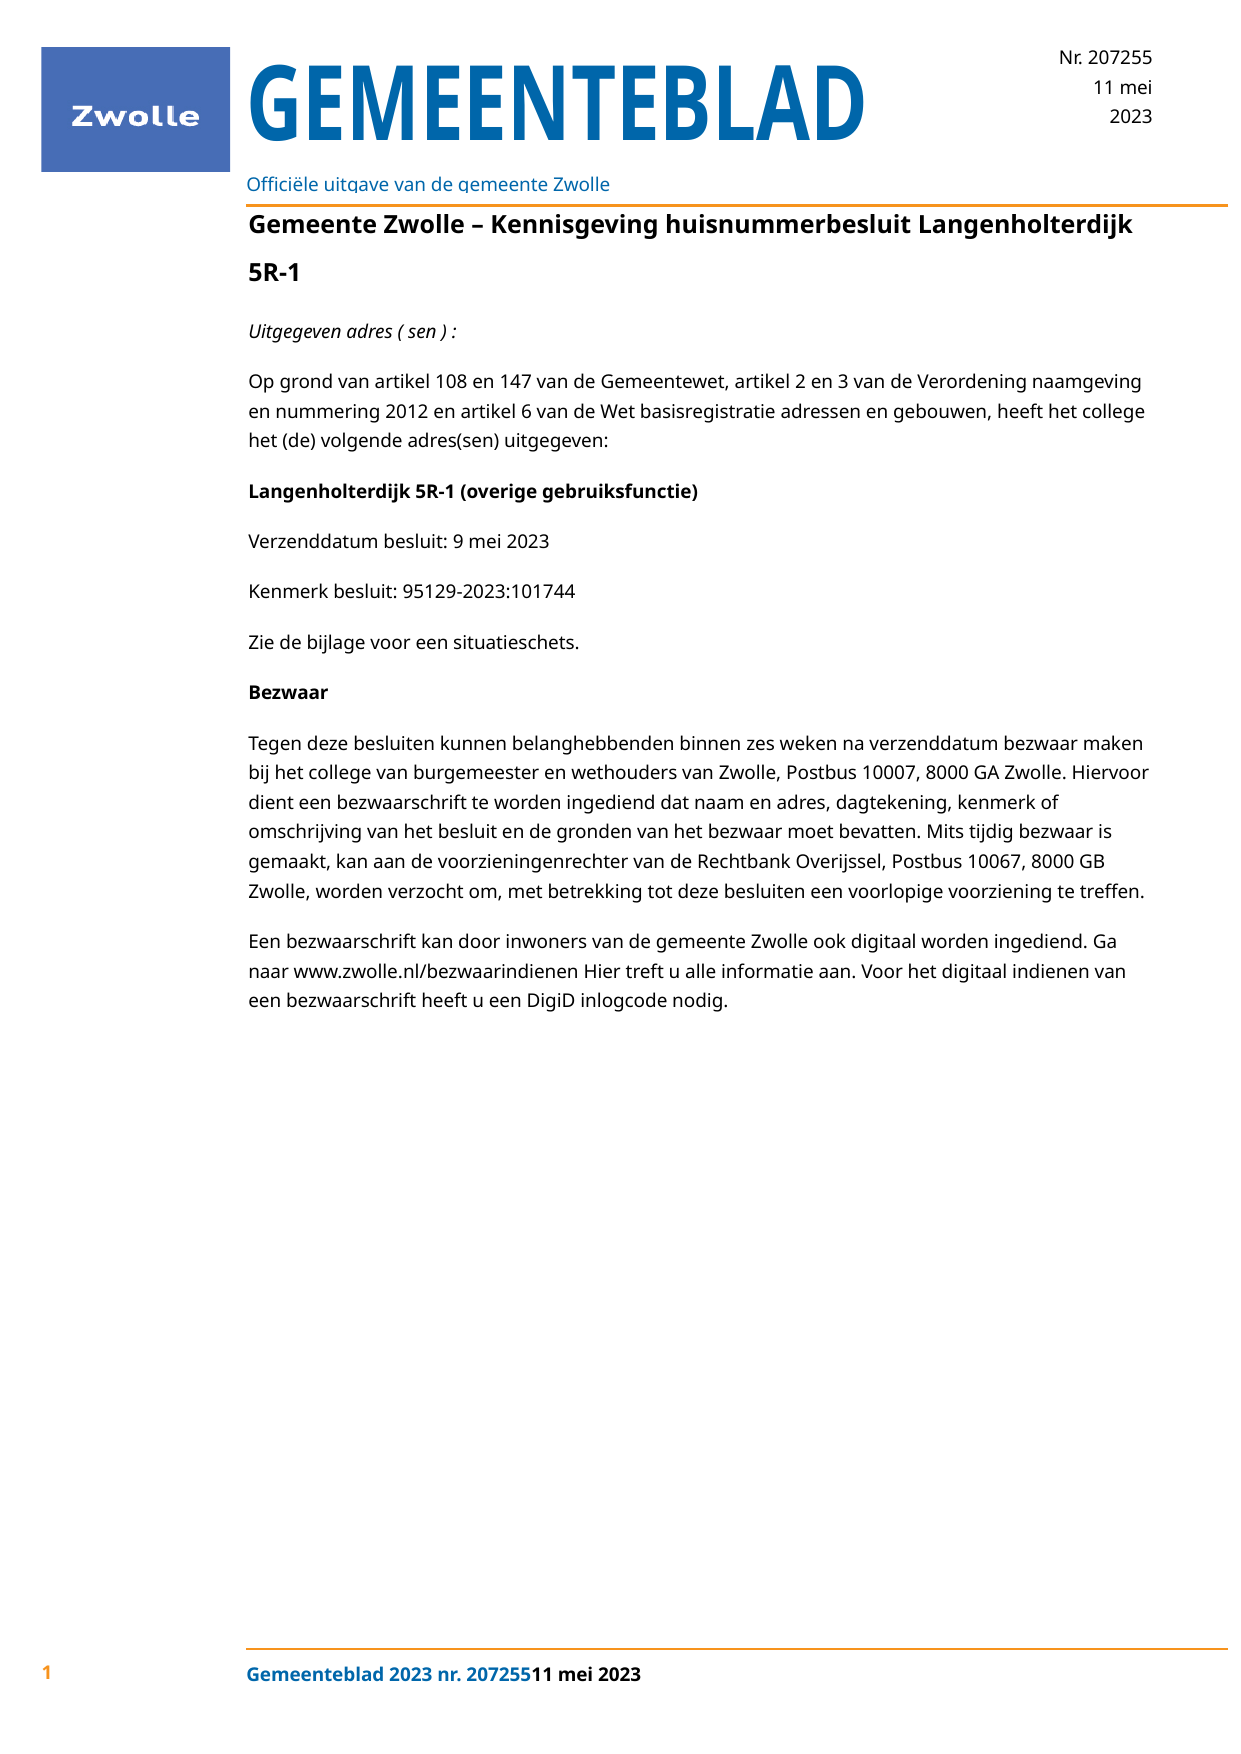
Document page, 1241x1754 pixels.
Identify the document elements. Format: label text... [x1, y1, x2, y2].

text Zie de bijlage voor een situatieschets. [248, 629, 1152, 655]
text Langenholterdijk 5R-1 (overige gebruiksfunctie) [248, 478, 1152, 504]
text Tegen deze besluiten kunnen belanghebbenden binnen zes weken na verzenddatum bezwaar maken bij het college van burgemeester en wethouders van Zwolle, Postbus 10007, 8000 GA Zwolle. Hiervoor dient een bezwaarschrift te worden ingediend dat naam en adres, dagtekening, kenmerk of omschrijving van het besluit en de gronden van het bezwaar moet bevatten. Mits tijdig bezwaar is gemaakt, kan aan de voorzieningenrechter van de Rechtbank Overijssel, Postbus 10067, 8000 GB Zwolle, worden verzocht om, met betrekking tot deze besluiten een voorlopige voorziening te treffen. [248, 730, 1152, 904]
text Kenmerk besluit: 95129-2023:101744 [248, 579, 1152, 604]
text Een bezwaarschrift kan door inwoners van de gemeente Zwolle ook digitaal worden ingediend. Ga naar www.zwolle.nl/bezwaarindienen Hier treft u alle informatie aan. Voor het digitaal indienen van een bezwaarschrift heeft u een DigiD inlogcode nodig. [248, 928, 1152, 1013]
text Uitgegeven adres ( sen ) : [248, 318, 1152, 344]
text Gemeente Zwolle – Kennisgeving huisnummerbesluit Langenholterdijk 5R-1 [248, 207, 1152, 288]
text Bezwaar [248, 679, 1152, 705]
text Verzenddatum besluit: 9 mei 2023 [248, 528, 1152, 554]
text Op grond van artikel 108 en 147 van de Gemeentewet, artikel 2 en 3 van de Verordening naamgeving en nummering 2012 en artikel 6 van de Wet basisregistratie adressen en gebouwen, heeft het college het (de) volgende adres(sen) uitgegeven: [248, 368, 1152, 453]
picture [41, 47, 231, 172]
